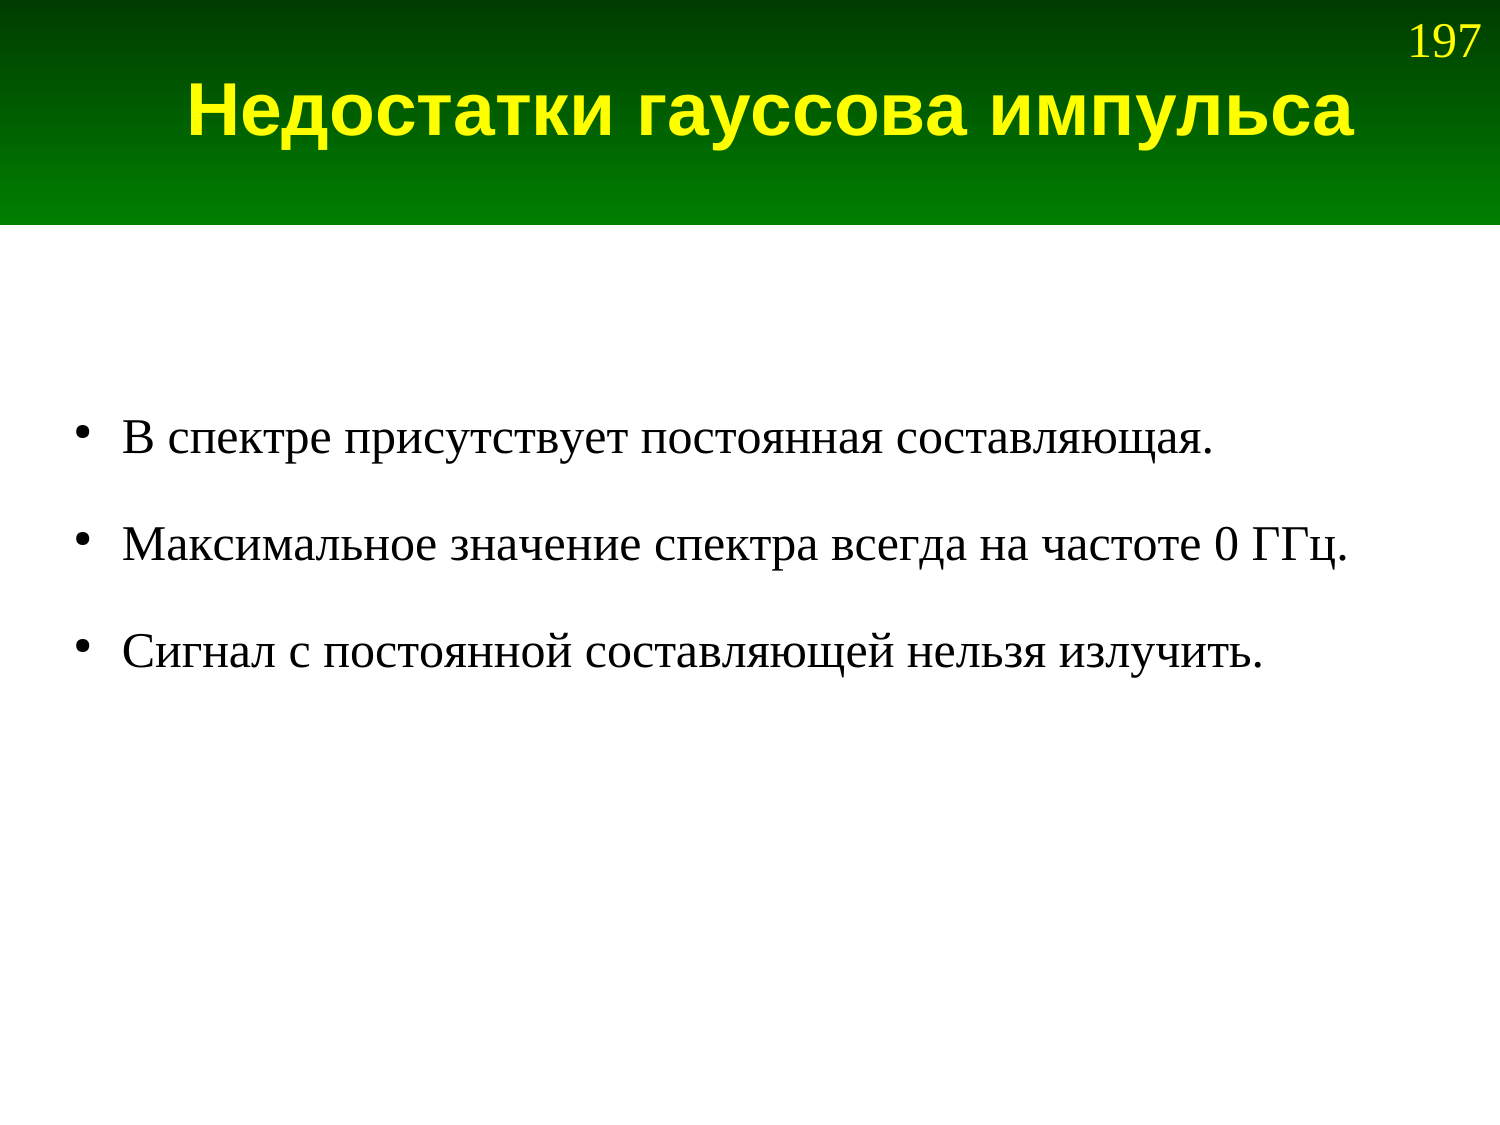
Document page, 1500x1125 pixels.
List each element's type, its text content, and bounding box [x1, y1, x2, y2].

title Недостатки гауссова импульса [100, 7, 1441, 204]
text_box В спектре присутствует постоянная составляющая. Максимальное значение спектра всегда на частоте 0 ГГц. Сигнал с постоянной составляющей нельзя излучить. [59, 395, 1406, 709]
